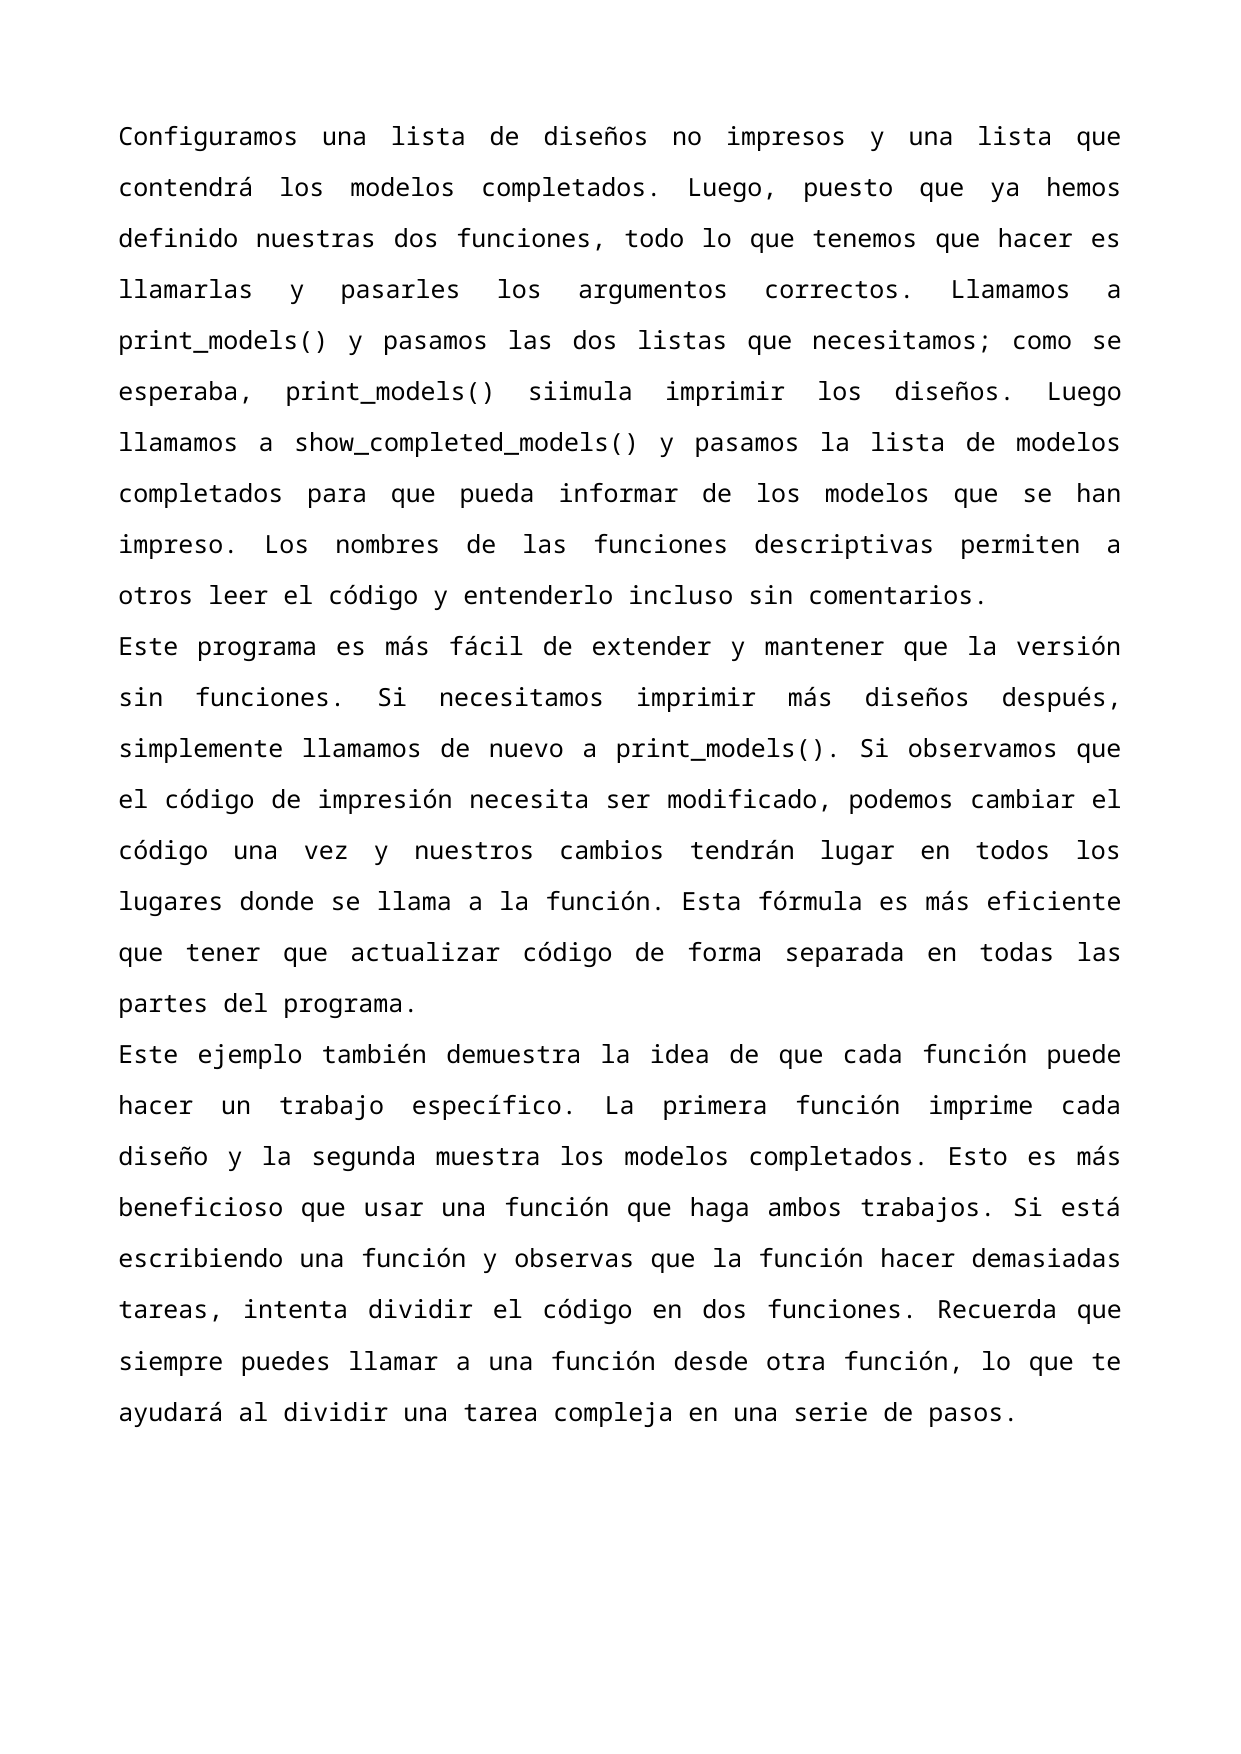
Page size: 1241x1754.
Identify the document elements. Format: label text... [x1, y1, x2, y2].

text Este ejemplo también demuestra la idea de que cada función puede hacer un trabajo específico. La primera función imprime cada diseño y la segunda muestra los modelos completados. Esto es más beneficioso que usar una función que haga ambos trabajos. Si está escribiendo una función y observas que la función hacer demasiadas tareas, intenta dividir el código en dos funciones. Recuerda que siempre puedes llamar a una función desde otra función, lo que te ayudará al dividir una tarea compleja en una serie de pasos. [118, 1037, 1122, 1428]
text Configuramos una lista de diseños no impresos y una lista que contendrá los modelos completados. Luego, puesto que ya hemos definido nuestras dos funciones, todo lo que tenemos que hacer es llamarlas y pasarles los argumentos correctos. Llamamos a print_models() y pasamos las dos listas que necesitamos; como se esperaba, print_models() siimula imprimir los diseños. Luego llamamos a show_completed_models() y pasamos la lista de modelos completados para que pueda informar de los modelos que se han impreso. Los nombres de las funciones descriptivas permiten a otros leer el código y entenderlo incluso sin comentarios. [118, 118, 1122, 612]
text Este programa es más fácil de extender y mantener que la versión sin funciones. Si necesitamos imprimir más diseños después, simplemente llamamos de nuevo a print_models(). Si observamos que el código de impresión necesita ser modificado, podemos cambiar el código una vez y nuestros cambios tendrán lugar en todos los lugares donde se llama a la función. Esta fórmula es más eficiente que tener que actualizar código de forma separada en todas las partes del programa. [118, 628, 1122, 1020]
